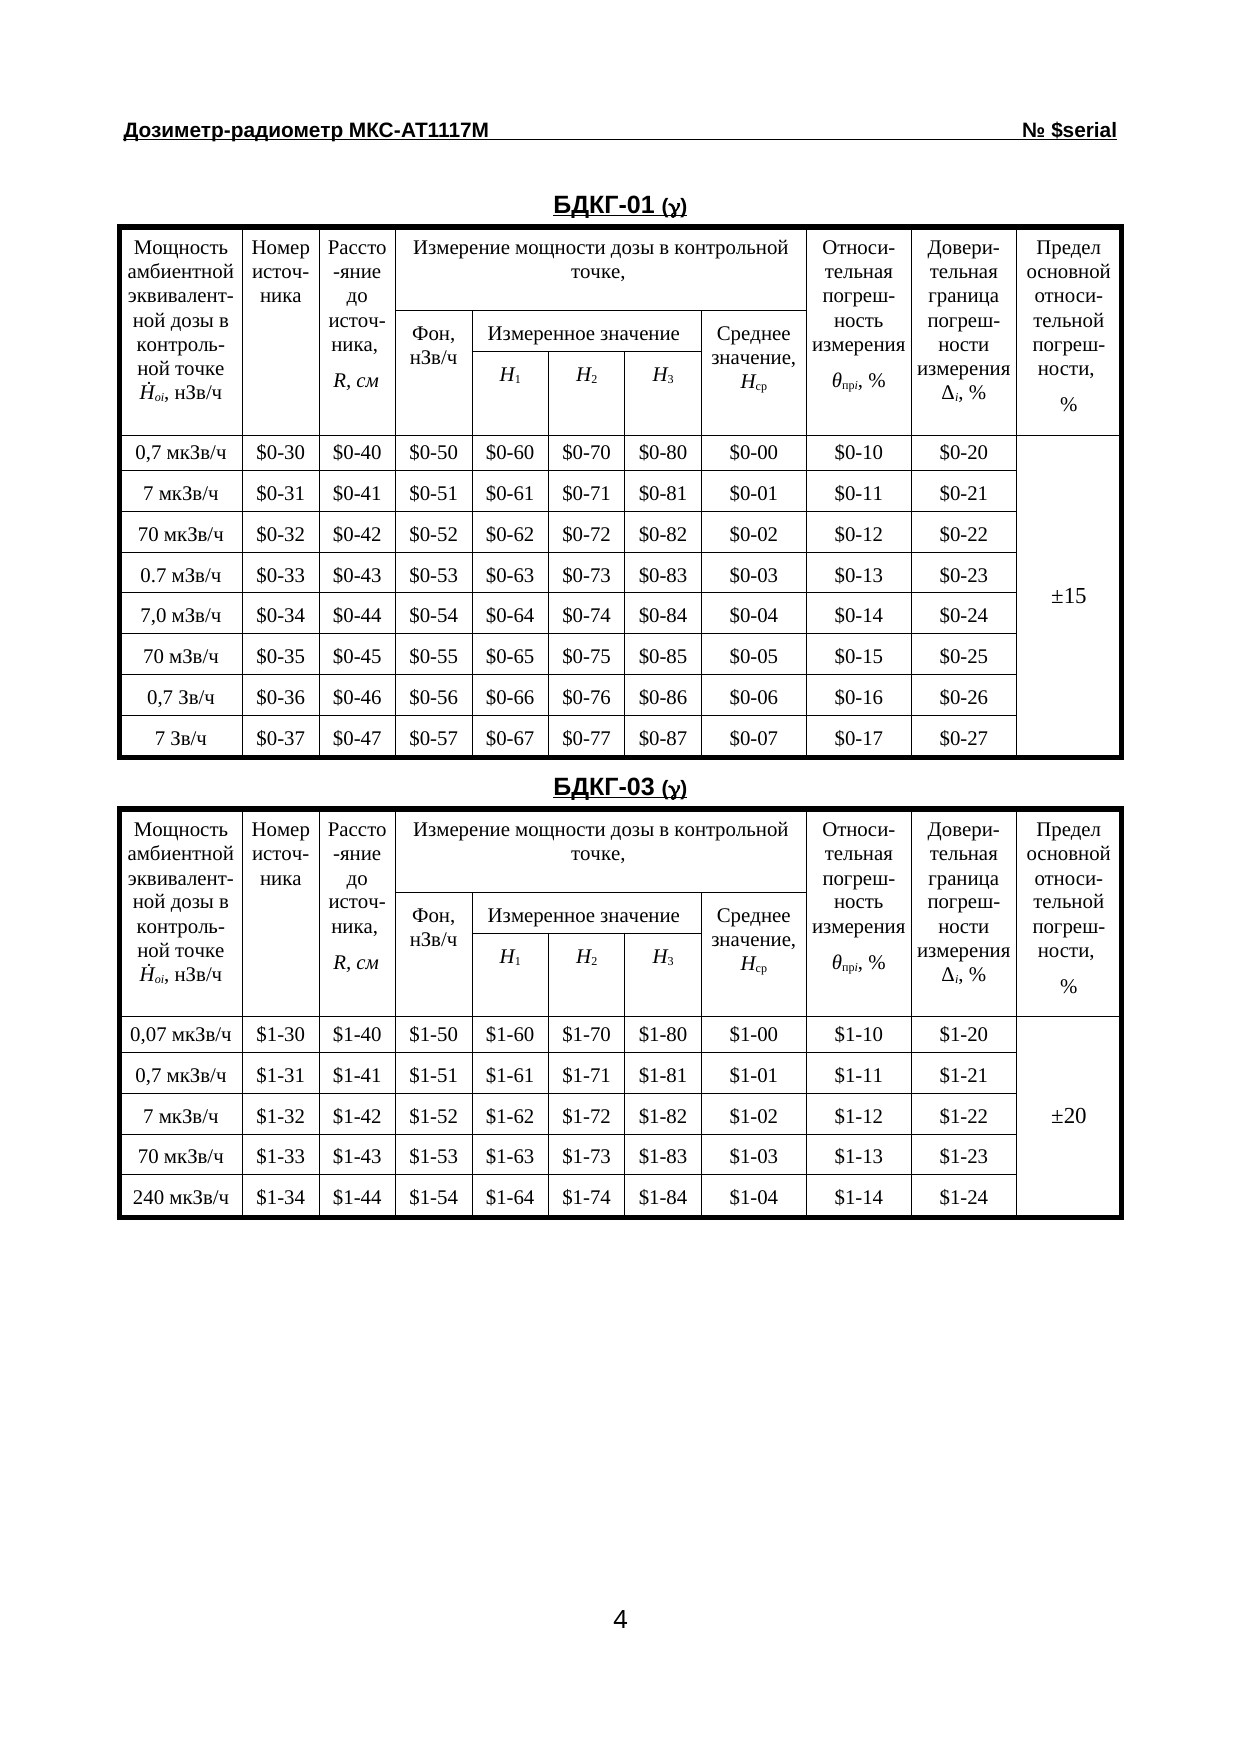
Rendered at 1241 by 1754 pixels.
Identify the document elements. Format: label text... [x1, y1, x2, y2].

table_cell $0-50 [396, 436, 472, 470]
table_cell $0-41 [320, 471, 395, 511]
table_cell $1-11 [807, 1053, 911, 1093]
table_cell $0-84 [625, 593, 701, 633]
table_cell $0-22 [912, 512, 1016, 552]
table_cell $1-22 [912, 1094, 1016, 1133]
table_cell $1-52 [396, 1094, 472, 1133]
table_cell $0-27 [912, 716, 1016, 755]
table_cell $0-24 [912, 593, 1016, 633]
table_cell $1-63 [473, 1135, 548, 1174]
table_cell $1-14 [807, 1175, 911, 1215]
table_cell $1-20 [912, 1017, 1016, 1052]
table_cell $1-84 [625, 1175, 701, 1215]
table_cell $0-20 [912, 436, 1016, 470]
table_cell 7 мкЗв/ч [122, 471, 242, 511]
table_cell $0-52 [396, 512, 472, 552]
table_cell $0-60 [473, 436, 548, 470]
table_cell $1-82 [625, 1094, 701, 1133]
table_cell Относи-тельная погреш-ность измерения θпрi, % [807, 812, 911, 1016]
table_cell ±15 [1017, 436, 1119, 755]
table_cell $0-15 [807, 634, 911, 674]
table_cell $0-45 [320, 634, 395, 674]
table_cell ±20 [1017, 1017, 1119, 1215]
table_cell $1-83 [625, 1135, 701, 1174]
table_cell $1-24 [912, 1175, 1016, 1215]
table_cell Измерение мощности дозы в контрольной точке, [396, 812, 806, 892]
table_cell Номер источ-ника [243, 812, 319, 1016]
table_cell $1-80 [625, 1017, 701, 1052]
table_cell $1-54 [396, 1175, 472, 1215]
table_cell $1-34 [243, 1175, 319, 1215]
table_cell $0-25 [912, 634, 1016, 674]
table_cell $0-06 [702, 675, 806, 714]
table_header БДКГ-01 () [119, 179, 1121, 224]
table_cell $0-74 [549, 593, 624, 633]
table_cell $0-14 [807, 593, 911, 633]
table_cell $0-04 [702, 593, 806, 633]
table_cell $1-44 [320, 1175, 395, 1215]
table_cell $0-54 [396, 593, 472, 633]
table_cell $0-46 [320, 675, 395, 714]
table_cell $0-61 [473, 471, 548, 511]
table_cell H1 [473, 934, 548, 1016]
table_cell $0-12 [807, 512, 911, 552]
table_cell $0-76 [549, 675, 624, 714]
table_cell H3 [625, 352, 701, 434]
table_cell $1-40 [320, 1017, 395, 1052]
table_cell Рассто-яние до источ-ника, R, см [320, 230, 395, 434]
table_cell Относи-тельная погреш-ность измерения θпрi, % [807, 230, 911, 434]
table_cell $0-64 [473, 593, 548, 633]
table_cell $0-85 [625, 634, 701, 674]
table_cell $0-70 [549, 436, 624, 470]
table_cell $0-07 [702, 716, 806, 755]
table_cell Довери-тельная граница погреш-ности измерения Δi, % [912, 230, 1016, 434]
table_cell $0-02 [702, 512, 806, 552]
table_cell $1-72 [549, 1094, 624, 1133]
table_cell $1-00 [702, 1017, 806, 1052]
table_cell 0.7 мЗв/ч [122, 553, 242, 592]
table_cell $1-30 [243, 1017, 319, 1052]
table_cell $0-21 [912, 471, 1016, 511]
table_cell $1-62 [473, 1094, 548, 1133]
table_cell Измеренное значение [473, 893, 701, 933]
table_cell $0-33 [243, 553, 319, 592]
table_cell 0,7 мкЗв/ч [122, 436, 242, 470]
table_cell 0,7 Зв/ч [122, 675, 242, 714]
table_cell Мощность амбиентной эквивалент-ной дозы в контроль-ной точке Ḣoi, нЗв/ч [122, 230, 242, 434]
table_cell $0-35 [243, 634, 319, 674]
table_cell $1-03 [702, 1135, 806, 1174]
table_cell $1-41 [320, 1053, 395, 1093]
table_cell Мощность амбиентной эквивалент-ной дозы в контроль-ной точке Ḣoi, нЗв/ч [122, 812, 242, 1016]
table_cell $1-23 [912, 1135, 1016, 1174]
table_cell $0-16 [807, 675, 911, 714]
table_cell $0-00 [702, 436, 806, 470]
table_cell $0-47 [320, 716, 395, 755]
table_cell 70 мкЗв/ч [122, 512, 242, 552]
table_cell $1-71 [549, 1053, 624, 1093]
table_cell 0,07 мкЗв/ч [122, 1017, 242, 1052]
table_cell $0-77 [549, 716, 624, 755]
table_cell $0-43 [320, 553, 395, 592]
table_cell $1-31 [243, 1053, 319, 1093]
table_cell 7 Зв/ч [122, 716, 242, 755]
table_cell $0-34 [243, 593, 319, 633]
table_cell 0,7 мкЗв/ч [122, 1053, 242, 1093]
table_cell $1-43 [320, 1135, 395, 1174]
table_cell $0-73 [549, 553, 624, 592]
table_cell $0-37 [243, 716, 319, 755]
table_cell $1-12 [807, 1094, 911, 1133]
table_cell $1-50 [396, 1017, 472, 1052]
table_cell $0-23 [912, 553, 1016, 592]
table_cell $1-61 [473, 1053, 548, 1093]
table_cell $0-36 [243, 675, 319, 714]
table_cell $0-75 [549, 634, 624, 674]
table_cell $1-21 [912, 1053, 1016, 1093]
table_cell $1-01 [702, 1053, 806, 1093]
table_cell $0-51 [396, 471, 472, 511]
table_cell Номер источ-ника [243, 230, 319, 434]
table_cell H2 [549, 352, 624, 434]
table_cell $0-55 [396, 634, 472, 674]
table_cell Среднее значение, Hср [702, 311, 806, 434]
table_cell $1-51 [396, 1053, 472, 1093]
table_cell $0-87 [625, 716, 701, 755]
table_cell $0-10 [807, 436, 911, 470]
table_cell 7,0 мЗв/ч [122, 593, 242, 633]
table_cell Предел основной относи-тельной погреш-ности, % [1017, 230, 1119, 434]
table_cell $0-66 [473, 675, 548, 714]
table_cell $0-03 [702, 553, 806, 592]
table_cell $1-33 [243, 1135, 319, 1174]
table_cell $0-53 [396, 553, 472, 592]
table_cell $0-83 [625, 553, 701, 592]
table_cell Измеренное значение [473, 311, 701, 351]
table_cell $0-40 [320, 436, 395, 470]
table_cell $0-57 [396, 716, 472, 755]
table_cell Измерение мощности дозы в контрольной точке, [396, 230, 806, 310]
table_cell $0-82 [625, 512, 701, 552]
table_cell $0-42 [320, 512, 395, 552]
table_cell $0-62 [473, 512, 548, 552]
table_cell $1-32 [243, 1094, 319, 1133]
table_cell $1-73 [549, 1135, 624, 1174]
table_cell $0-30 [243, 436, 319, 470]
table_cell $0-05 [702, 634, 806, 674]
table_cell Рассто-яние до источ-ника, R, см [320, 812, 395, 1016]
table_cell H2 [549, 934, 624, 1016]
table_cell $1-42 [320, 1094, 395, 1133]
table_cell $1-13 [807, 1135, 911, 1174]
table_cell H3 [625, 934, 701, 1016]
table_cell $0-80 [625, 436, 701, 470]
table_cell $0-13 [807, 553, 911, 592]
table_cell $1-53 [396, 1135, 472, 1174]
table_cell $0-11 [807, 471, 911, 511]
table_cell Среднее значение, Hср [702, 893, 806, 1016]
table_cell $0-86 [625, 675, 701, 714]
table_cell Фон, нЗв/ч [396, 311, 472, 434]
table_cell $1-02 [702, 1094, 806, 1133]
table_cell Фон, нЗв/ч [396, 893, 472, 1016]
table_cell $1-10 [807, 1017, 911, 1052]
table_cell $0-01 [702, 471, 806, 511]
table_cell $0-67 [473, 716, 548, 755]
table_cell $0-81 [625, 471, 701, 511]
table_cell $0-32 [243, 512, 319, 552]
table_cell $1-04 [702, 1175, 806, 1215]
table_cell $1-70 [549, 1017, 624, 1052]
table_cell $0-26 [912, 675, 1016, 714]
table_cell 7 мкЗв/ч [122, 1094, 242, 1133]
table_cell $0-71 [549, 471, 624, 511]
table_cell $1-64 [473, 1175, 548, 1215]
table_cell 240 мкЗв/ч [122, 1175, 242, 1215]
table_cell $1-74 [549, 1175, 624, 1215]
table_cell 70 мЗв/ч [122, 634, 242, 674]
table_cell Предел основной относи-тельной погреш-ности, % [1017, 812, 1119, 1016]
table_cell $0-44 [320, 593, 395, 633]
table_cell $0-17 [807, 716, 911, 755]
table_cell $0-63 [473, 553, 548, 592]
table_cell $0-31 [243, 471, 319, 511]
table_header БДКГ-03 () [119, 760, 1121, 806]
table_cell $0-72 [549, 512, 624, 552]
table_cell 70 мкЗв/ч [122, 1135, 242, 1174]
table_cell Довери-тельная граница погреш-ности измерения Δi, % [912, 812, 1016, 1016]
table_cell $0-65 [473, 634, 548, 674]
table_cell $0-56 [396, 675, 472, 714]
table_cell $1-60 [473, 1017, 548, 1052]
table_cell $1-81 [625, 1053, 701, 1093]
table_cell H1 [473, 352, 548, 434]
